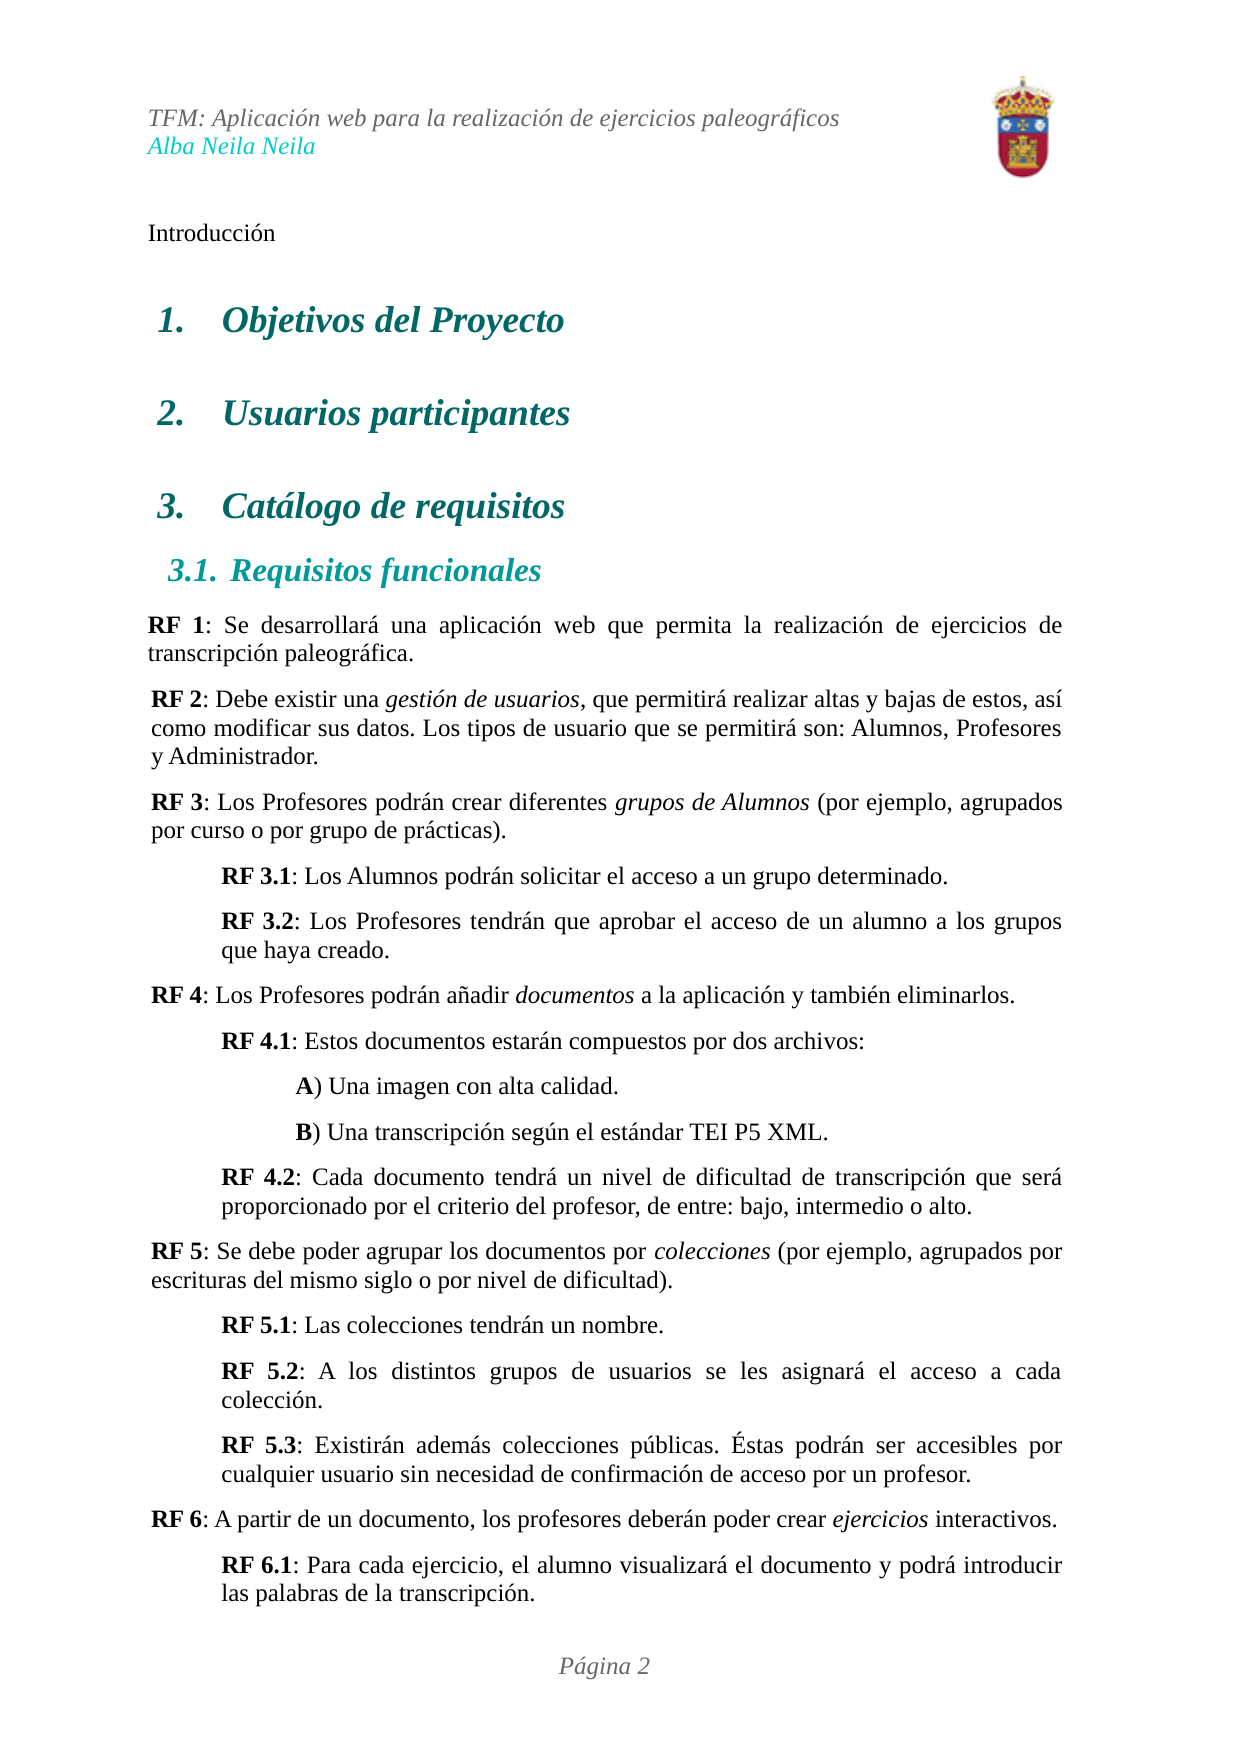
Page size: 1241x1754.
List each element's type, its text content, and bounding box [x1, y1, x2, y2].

list RF 3.1: Los Alumnos podrán solicitar el acceso a un grupo determinado. [151, 861, 1063, 890]
list RF 5.2: A los distintos grupos de usuarios se les asignará el acceso a cada colección. [151, 1356, 1063, 1413]
list A) Una imagen con alta calidad. [225, 1071, 1063, 1100]
list RF 5.1: Las colecciones tendrán un nombre. [151, 1311, 1063, 1339]
list B) Una transcripción según el estándar TEI P5 XML. [225, 1117, 1063, 1146]
list RF 2: Debe existir una gestión de usuarios, que permitirá realizar altas y bajas de estos, así como modificar sus datos. Los tipos de usuario que se permitirá son: Alumnos, Profesores y Administrador. [151, 684, 1063, 770]
picture [986, 76, 1063, 186]
list RF 6.1: Para cada ejercicio, el alumno visualizará el documento y podrá introducir las palabras de la transcripción. [151, 1550, 1063, 1607]
subtitle Objetivos del Proyecto [148, 297, 1063, 340]
list RF 3: Los Profesores podrán crear diferentes grupos de Alumnos (por ejemplo, agrupados por curso o por grupo de prácticas). [151, 787, 1063, 844]
list RF 4.2: Cada documento tendrá un nivel de dificultad de transcripción que será proporcionado por el criterio del profesor, de entre: bajo, intermedio o alto. [151, 1162, 1063, 1220]
subtitle Usuarios participantes [148, 391, 1063, 434]
subtitle Catálogo de requisitos [148, 484, 1063, 527]
list RF 6: A partir de un documento, los profesores deberán poder crear ejercicios interactivos. [151, 1504, 1063, 1533]
subtitle Requisitos funcionales [159, 551, 1063, 589]
list RF 5.3: Existirán además colecciones públicas. Éstas podrán ser accesibles por cualquier usuario sin necesidad de confirmación de acceso por un profesor. [151, 1430, 1063, 1488]
list RF 5: Se debe poder agrupar los documentos por colecciones (por ejemplo, agrupados por escrituras del mismo siglo o por nivel de dificultad). [151, 1236, 1063, 1294]
list RF 4.1: Estos documentos estarán compuestos por dos archivos: [151, 1026, 1063, 1055]
list RF 3.2: Los Profesores tendrán que aprobar el acceso de un alumno a los grupos que haya creado. [151, 906, 1063, 964]
text RF 1: Se desarrollará una aplicación web que permita la realización de ejercicios de transcripción paleográfica. [148, 610, 1063, 667]
list RF 4: Los Profesores podrán añadir documentos a la aplicación y también eliminarlos. [151, 981, 1063, 1009]
